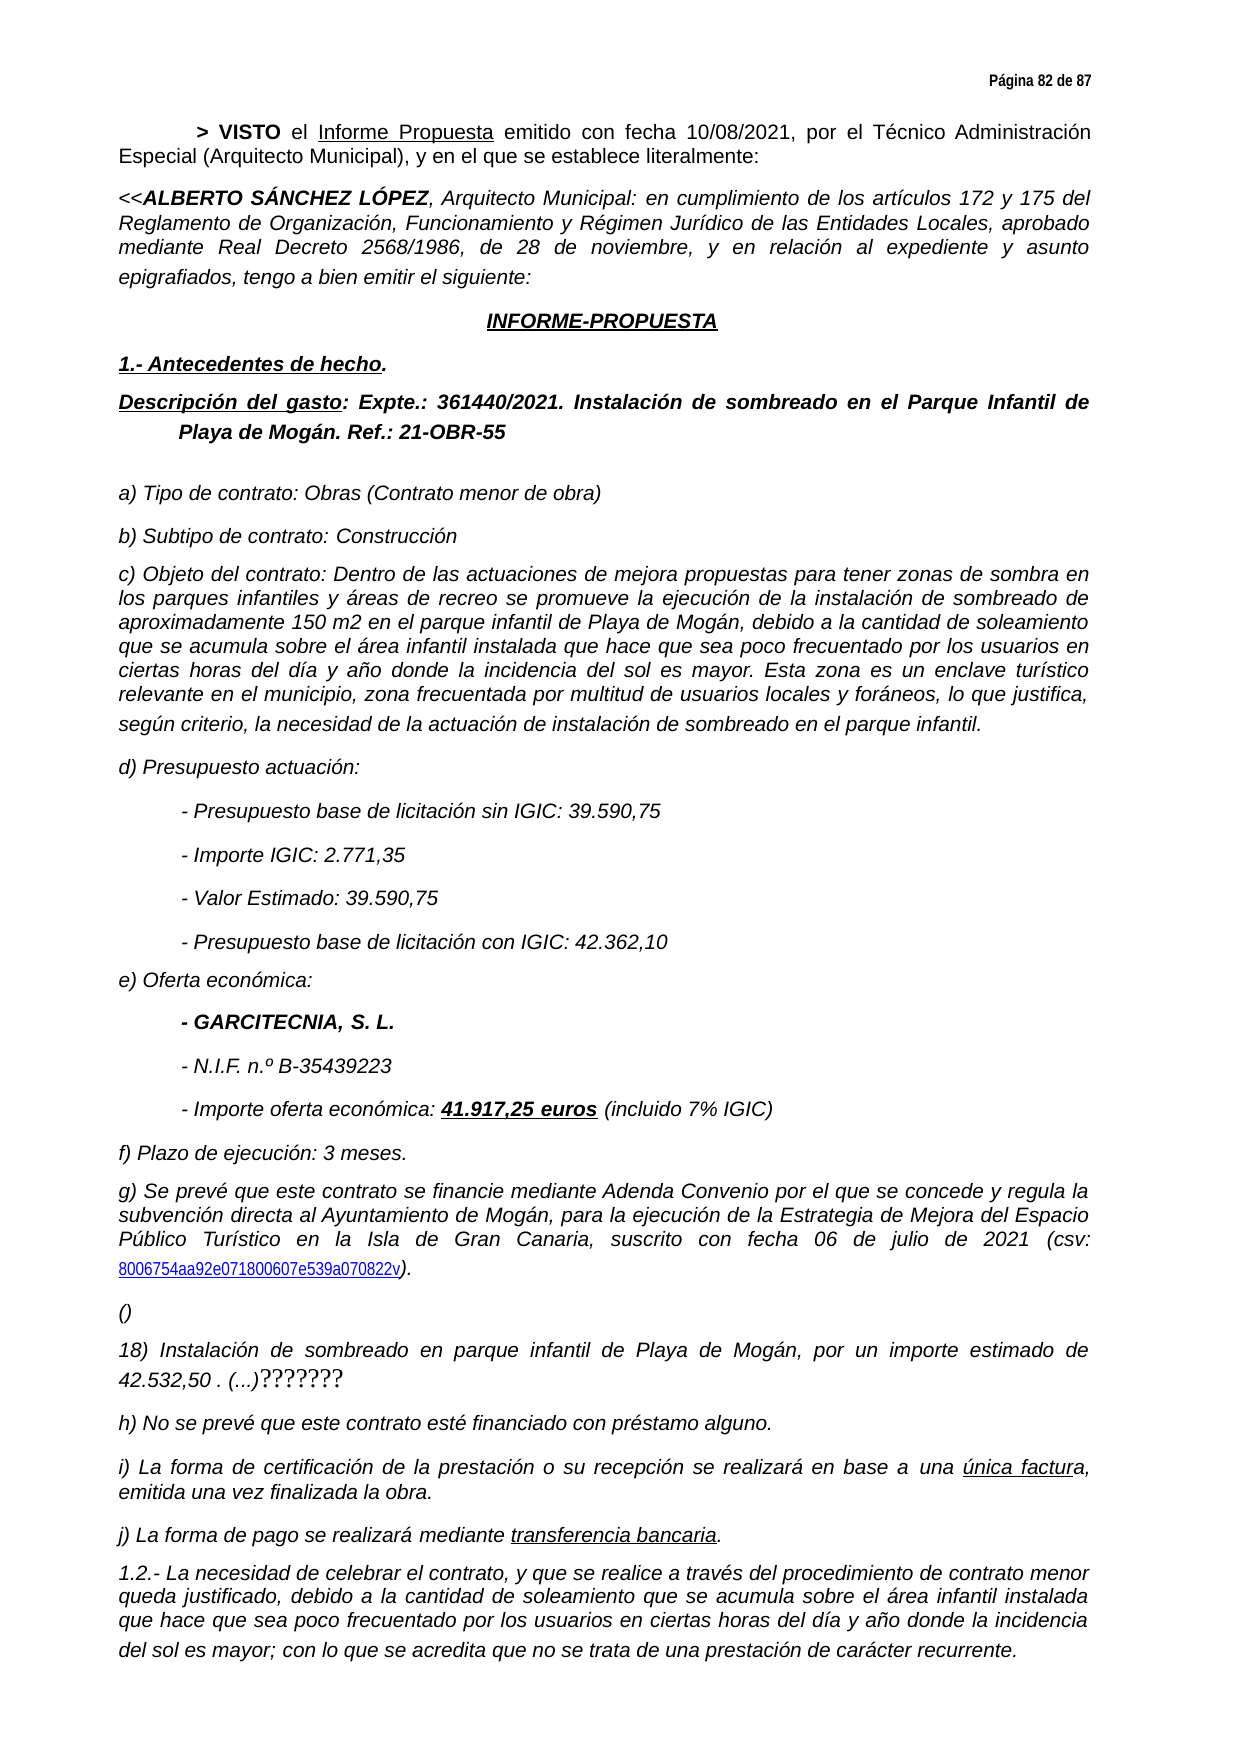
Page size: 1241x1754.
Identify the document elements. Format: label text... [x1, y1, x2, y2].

text h) No se prevé que este contrato esté financiado con préstamo alguno. [118, 1405, 1092, 1437]
text INFORME-PROPUESTA [118, 303, 1092, 334]
text - Presupuesto base de licitación sin IGIC: 39.590,75 [181, 793, 1092, 824]
text () [118, 1294, 1092, 1325]
text b) Subtipo de contrato: Construcción [118, 518, 1092, 549]
text <<ALBERTO SÁNCHEZ LÓPEZ, Arquitecto Municipal: en cumplimiento de los artículos 172 y 175 del Reglamento de Organización, Funcionamiento y Régimen Jurídico de las Entidades Locales, aprobado mediante Real Decreto 2568/1986, de 28 de noviembre, y en relación al expediente y asunto epigrafiados, tengo a bien emitir el siguiente: [118, 180, 1092, 290]
text - Importe IGIC: 2.771,35 [181, 837, 1092, 868]
text c) Objeto del contrato: Dentro de las actuaciones de mejora propuestas para tener zonas de sombra en los parques infantiles y áreas de recreo se promueve la ejecución de la instalación de sombreado de aproximadamente 150 m2 en el parque infantil de Playa de Mogán, debido a la cantidad de soleamiento que se acumula sobre el área infantil instalada que hace que sea poco frecuentado por los usuarios en ciertas horas del día y año donde la incidencia del sol es mayor. Esta zona es un enclave turístico relevante en el municipio, zona frecuentada por multitud de usuarios locales y foráneos, lo que justifica, según criterio, la necesidad de la actuación de instalación de sombreado en el parque infantil. [118, 562, 1092, 737]
text - Valor Estimado: 39.590,75 [181, 880, 1092, 911]
text e) Oferta económica: [118, 968, 1092, 992]
text 1.- Antecedentes de hecho. [118, 346, 1092, 378]
text j) La forma de pago se realizará mediante transferencia bancaria. [118, 1517, 1092, 1548]
text 18) Instalación de sombreado en parque infantil de Playa de Mogán, por un importe estimado de 42.532,50 . (...)??????? [118, 1338, 1092, 1393]
text - Presupuesto base de licitación con IGIC: 42.362,10 [181, 924, 1092, 955]
text 1.2.- La necesidad de celebrar el contrato, y que se realice a través del procedimiento de contrato menor queda justificado, debido a la cantidad de soleamiento que se acumula sobre el área infantil instalada que hace que sea poco frecuentado por los usuarios en ciertas horas del día y año donde la incidencia del sol es mayor; con lo que se acredita que no se trata de una prestación de carácter recurrente. [118, 1560, 1092, 1663]
text - N.I.F. n.º B-35439223 [181, 1048, 1092, 1079]
text d) Presupuesto actuación: [118, 749, 1092, 781]
text a) Tipo de contrato: Obras (Contrato menor de obra) [118, 475, 1092, 506]
text > VISTO el Informe Propuesta emitido con fecha 10/08/2021, por el Técnico Administración Especial (Arquitecto Municipal), y en el que se establece literalmente: [118, 120, 1092, 168]
text g) Se prevé que este contrato se financie mediante Adenda Convenio por el que se concede y regula la subvención directa al Ayuntamiento de Mogán, para la ejecución de la Estrategia de Mejora del Espacio Público Turístico en la Isla de Gran Canaria, suscrito con fecha 06 de julio de 2021 (csv: 8006754aa92e071800607e539a070822v). [118, 1179, 1092, 1282]
text - Importe oferta económica: 41.917,25 euros (incluido 7% IGIC) [181, 1091, 1092, 1122]
subtitle Descripción del gasto: Expte.: 361440/2021. Instalación de sombreado en el Parque Infantil de Playa de Mogán. Ref.: 21-OBR-55 [118, 390, 1092, 445]
text - GARCITECNIA, S. L. [181, 1004, 1092, 1035]
text i) La forma de certificación de la prestación o su recepción se realizará en base a una única factura, emitida una vez finalizada la obra. [118, 1449, 1092, 1504]
text f) Plazo de ejecución: 3 meses. [118, 1135, 1092, 1166]
